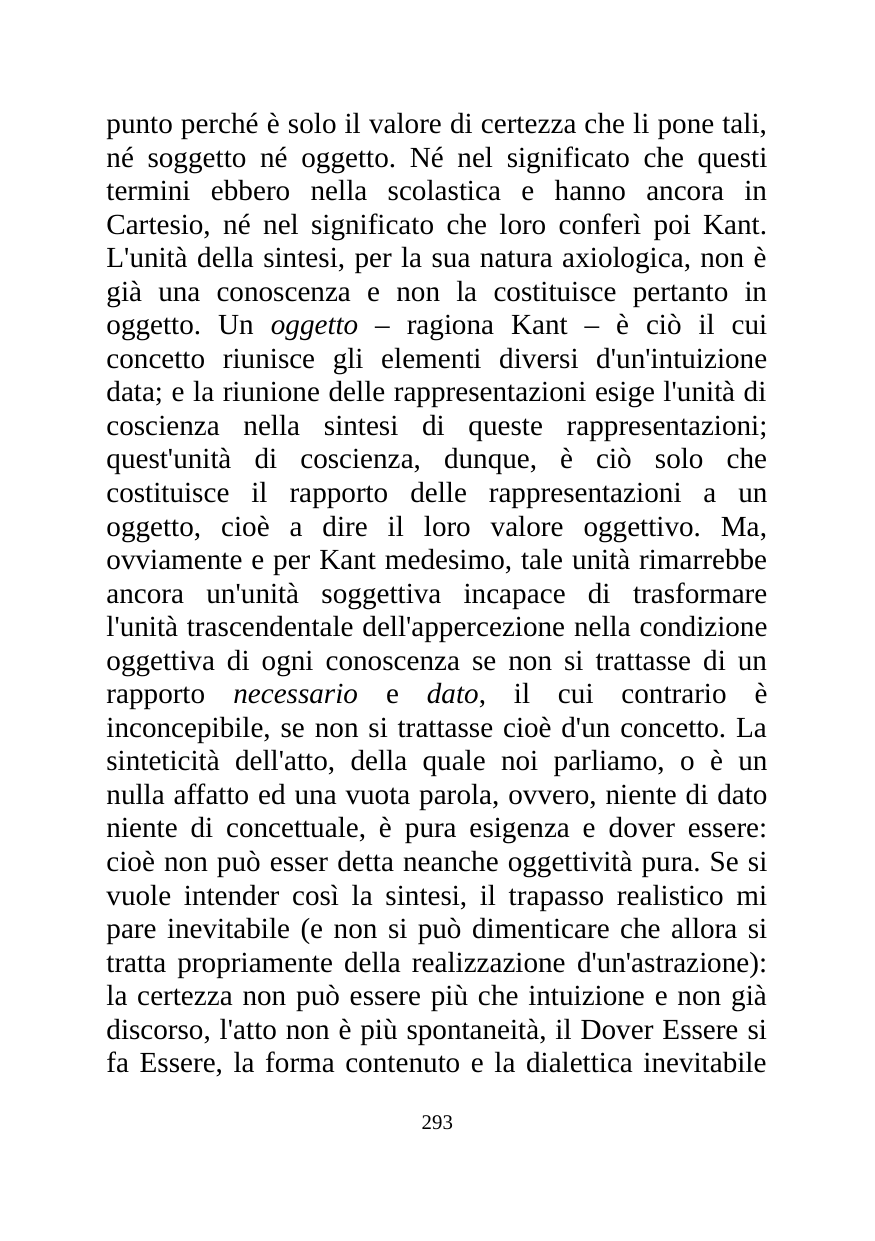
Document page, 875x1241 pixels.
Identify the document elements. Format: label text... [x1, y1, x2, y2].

text punto perché è solo il valore di certezza che li pone tali, né soggetto né oggetto. Né nel significato che questi termini ebbero nella scolastica e hanno ancora in Cartesio, né nel significato che loro conferì poi Kant. L'unità della sintesi, per la sua natura axiologica, non è già una conoscenza e non la costituisce pertanto in oggetto. Un oggetto – ragiona Kant – è ciò il cui concetto riunisce gli elementi diversi d'un'intuizione data; e la riunione delle rappresentazioni esige l'unità di coscienza nella sintesi di queste rappresentazioni; quest'unità di coscienza, dunque, è ciò solo che costituisce il rapporto delle rappresentazioni a un oggetto, cioè a dire il loro valore oggettivo. Ma, ovviamente e per Kant medesimo, tale unità rimarrebbe ancora un'unità soggettiva incapace di trasformare l'unità trascendentale dell'appercezione nella condizione oggettiva di ogni conoscenza se non si trattasse di un rapporto necessario e dato, il cui contrario è inconcepibile, se non si trattasse cioè d'un concetto. La sinteticità dell'atto, della quale noi parliamo, o è un nulla affatto ed una vuota parola, ovvero, niente di dato niente di concettuale, è pura esigenza e dover essere: cioè non può esser detta neanche oggettività pura. Se si vuole intender così la sintesi, il trapasso realistico mi pare inevitabile (e non si può dimenticare che allora si tratta propriamente della realizzazione d'un'astrazione): la certezza non può essere più che intuizione e non già discorso, l'atto non è più spontaneità, il Dover Essere si fa Essere, la forma contenuto e la dialettica inevitabile [106, 106, 768, 1079]
